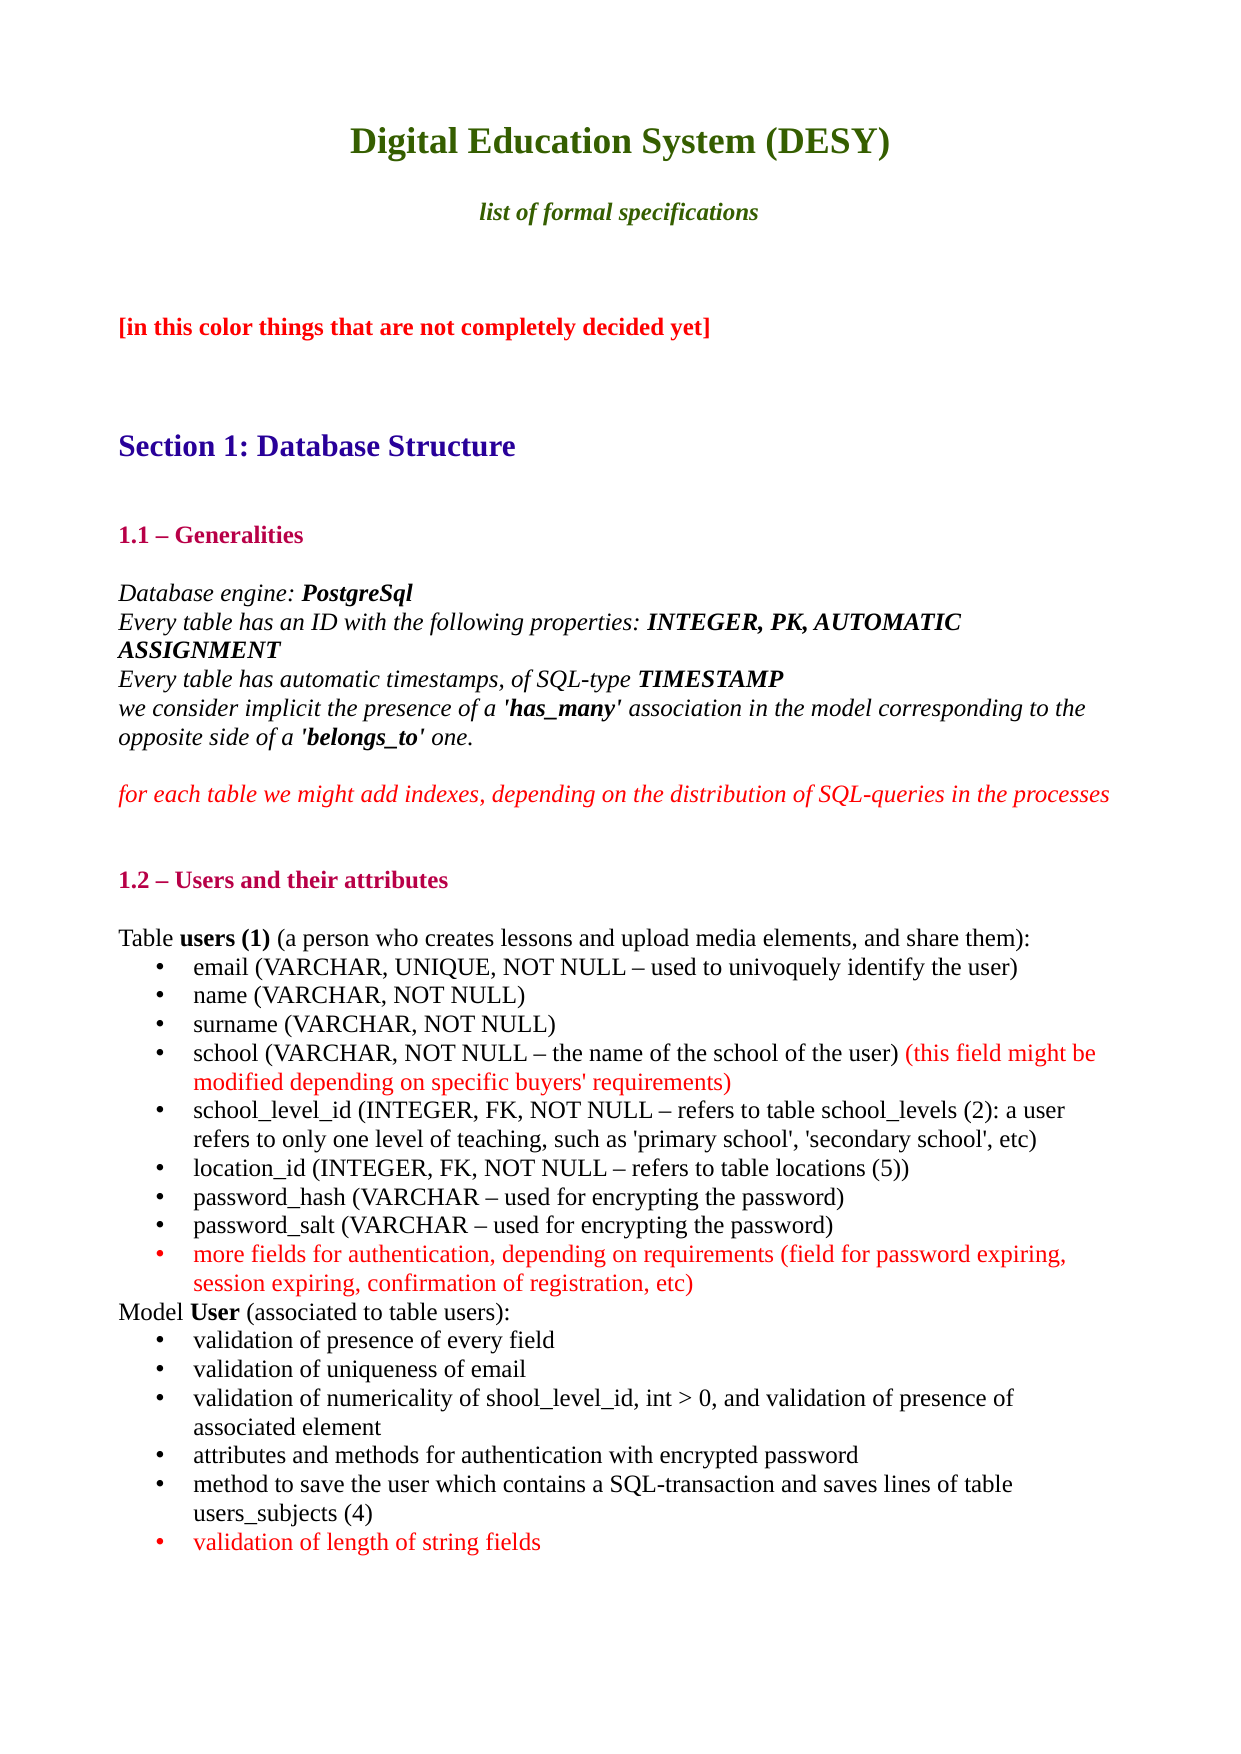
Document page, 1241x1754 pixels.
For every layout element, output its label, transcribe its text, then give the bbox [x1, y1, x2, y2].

text 1.2 – Users and their attributes [118, 866, 1122, 894]
list validation of length of string fields [156, 1527, 1122, 1556]
text Model User (associated to table users): [118, 1297, 1122, 1326]
text Digital Education System (DESY) [118, 118, 1122, 161]
text [in this color things that are not completely decided yet] [118, 312, 1122, 341]
list name (VARCHAR, NOT NULL) [156, 981, 1122, 1009]
list password_salt (VARCHAR – used for encrypting the password) [156, 1211, 1122, 1239]
text 1.1 – Generalities [118, 521, 1122, 549]
text Section 1: Database Structure [118, 427, 1122, 463]
text Database engine: PostgreSql [118, 578, 1122, 607]
list email (VARCHAR, UNIQUE, NOT NULL – used to univoquely identify the user) [156, 952, 1122, 981]
list location_id (INTEGER, FK, NOT NULL – refers to table locations (5)) [156, 1153, 1122, 1182]
text Table users (1) (a person who creates lessons and upload media elements, and share them): [118, 923, 1122, 952]
list school (VARCHAR, NOT NULL – the name of the school of the user) (this field might be modified depending on specific buyers' requirements) [156, 1038, 1122, 1096]
text Every table has automatic timestamps, of SQL-type TIMESTAMP [118, 664, 1122, 693]
list password_hash (VARCHAR – used for encrypting the password) [156, 1182, 1122, 1211]
text we consider implicit the presence of a 'has_many' association in the model corresponding to the opposite side of a 'belongs_to' one. [118, 693, 1122, 751]
list validation of presence of every field [156, 1326, 1122, 1354]
list method to save the user which contains a SQL-transaction and saves lines of table users_subjects (4) [156, 1469, 1122, 1527]
text Every table has an ID with the following properties: INTEGER, PK, AUTOMATIC ASSIGNMENT [118, 607, 1122, 664]
list attributes and methods for authentication with encrypted password [156, 1441, 1122, 1469]
text for each table we might add indexes, depending on the distribution of SQL-queries in the processes [118, 779, 1122, 808]
list validation of uniqueness of email [156, 1354, 1122, 1383]
list surname (VARCHAR, NOT NULL) [156, 1009, 1122, 1038]
list validation of numericality of shool_level_id, int > 0, and validation of presence of associated element [156, 1383, 1122, 1441]
list school_level_id (INTEGER, FK, NOT NULL – refers to table school_levels (2): a user refers to only one level of teaching, such as 'primary school', 'secondary school', etc) [156, 1096, 1122, 1153]
text list of formal specifications [118, 197, 1122, 226]
list more fields for authentication, depending on requirements (field for password expiring, session expiring, confirmation of registration, etc) [156, 1239, 1122, 1297]
